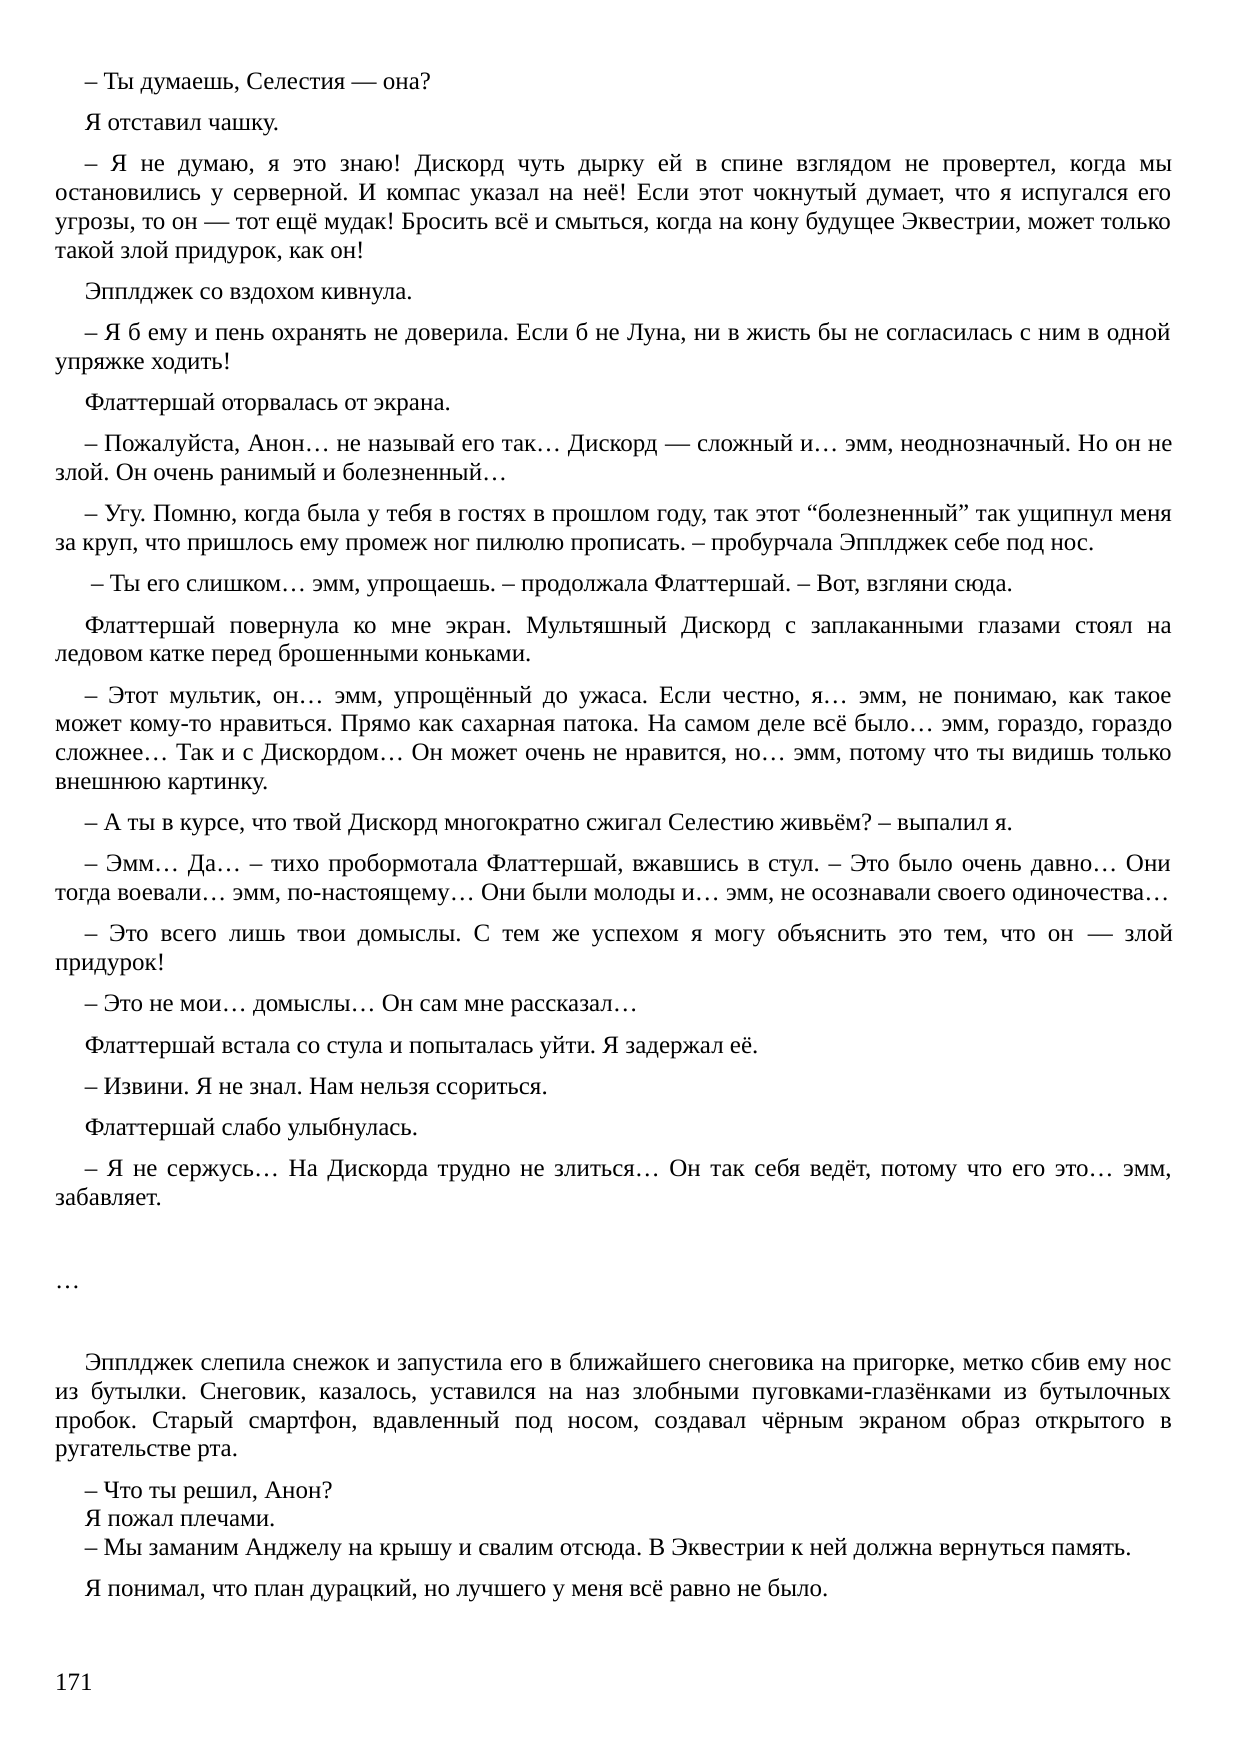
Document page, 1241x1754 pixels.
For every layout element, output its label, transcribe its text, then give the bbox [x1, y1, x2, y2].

text Я понимал, что план дурацкий, но лучшего у меня всё равно не было. [55, 1573, 1173, 1602]
text Флаттершай оторвалась от экрана. [55, 387, 1173, 416]
text – А ты в курсе, что твой Дискорд многократно сжигал Селестию живьём? – выпалил я. [55, 807, 1173, 836]
text – Пожалуйста, Анон… не называй его так… Дискорд — сложный и… эмм, неоднозначный. Но он не злой. Он очень ранимый и болезненный… [55, 428, 1173, 486]
text – Извини. Я не знал. Нам нельзя ссориться. [55, 1071, 1173, 1100]
text Флаттершай встала со стула и попыталась уйти. Я задержал её. [55, 1030, 1173, 1058]
text Я отставил чашку. [55, 107, 1173, 136]
text – Я не сержусь… На Дискорда трудно не злиться… Он так себя ведёт, потому что его это… эмм, забавляет. [55, 1153, 1173, 1211]
text – Ты его слишком… эмм, упрощаешь. – продолжала Флаттершай. – Вот, взгляни сюда. [55, 568, 1173, 597]
text – Эмм… Да… – тихо пробормотала Флаттершай, вжавшись в стул. – Это было очень давно… Они тогда воевали… эмм, по-настоящему… Они были молоды и… эмм, не осознавали своего одиночества… [55, 848, 1173, 906]
text Эпплджек слепила снежок и запустила его в ближайшего снеговика на пригорке, метко сбив ему нос из бутылки. Снеговик, казалось, уставился на наз злобными пуговками-глазёнками из бутылочных пробок. Старый смартфон, вдавленный под носом, создавал чёрным экраном образ открытого в ругательстве рта. [55, 1347, 1173, 1462]
text – Это всего лишь твои домыслы. С тем же успехом я могу объяснить это тем, что он — злой придурок! [55, 918, 1173, 976]
text Эпплджек со вздохом кивнула. [55, 276, 1173, 305]
text – Что ты решил, Анон? [55, 1475, 1173, 1503]
text – Я не думаю, я это знаю! Дискорд чуть дырку ей в спине взглядом не провертел, когда мы остановились у серверной. И компас указал на неё! Если этот чокнутый думает, что я испугался его угрозы, то он — тот ещё мудак! Бросить всё и смыться, когда на кону будущее Эквестрии, может только такой злой придурок, как он! [55, 148, 1173, 263]
text Флаттершай слабо улыбнулась. [55, 1112, 1173, 1141]
text – Мы заманим Анджелу на крышу и свалим отсюда. В Эквестрии к ней должна вернуться память. [55, 1532, 1173, 1561]
text – Угу. Помню, когда была у тебя в гостях в прошлом году, так этот “болезненный” так ущипнул меня за круп, что пришлось ему промеж ног пилюлю прописать. – пробурчала Эпплджек себе под нос. [55, 498, 1173, 556]
text Я пожал плечами. [55, 1503, 1173, 1532]
text – Я б ему и пень охранять не доверила. Если б не Луна, ни в жисть бы не согласилась с ним в одной упряжке ходить! [55, 317, 1173, 375]
text Флаттершай повернула ко мне экран. Мультяшный Дискорд с заплаканными глазами стоял на ледовом катке перед брошенными коньками. [55, 610, 1173, 667]
text – Ты думаешь, Селестия — она? [55, 66, 1173, 95]
text – Это не мои… домыслы… Он сам мне рассказал… [55, 988, 1173, 1017]
text … [55, 1265, 1173, 1293]
text – Этот мультик, он… эмм, упрощённый до ужаса. Если честно, я… эмм, не понимаю, как такое может кому-то нравиться. Прямо как сахарная патока. На самом деле всё было… эмм, гораздо, гораздо сложнее… Так и с Дискордом… Он может очень не нравится, но… эмм, потому что ты видишь только внешнюю картинку. [55, 680, 1173, 795]
